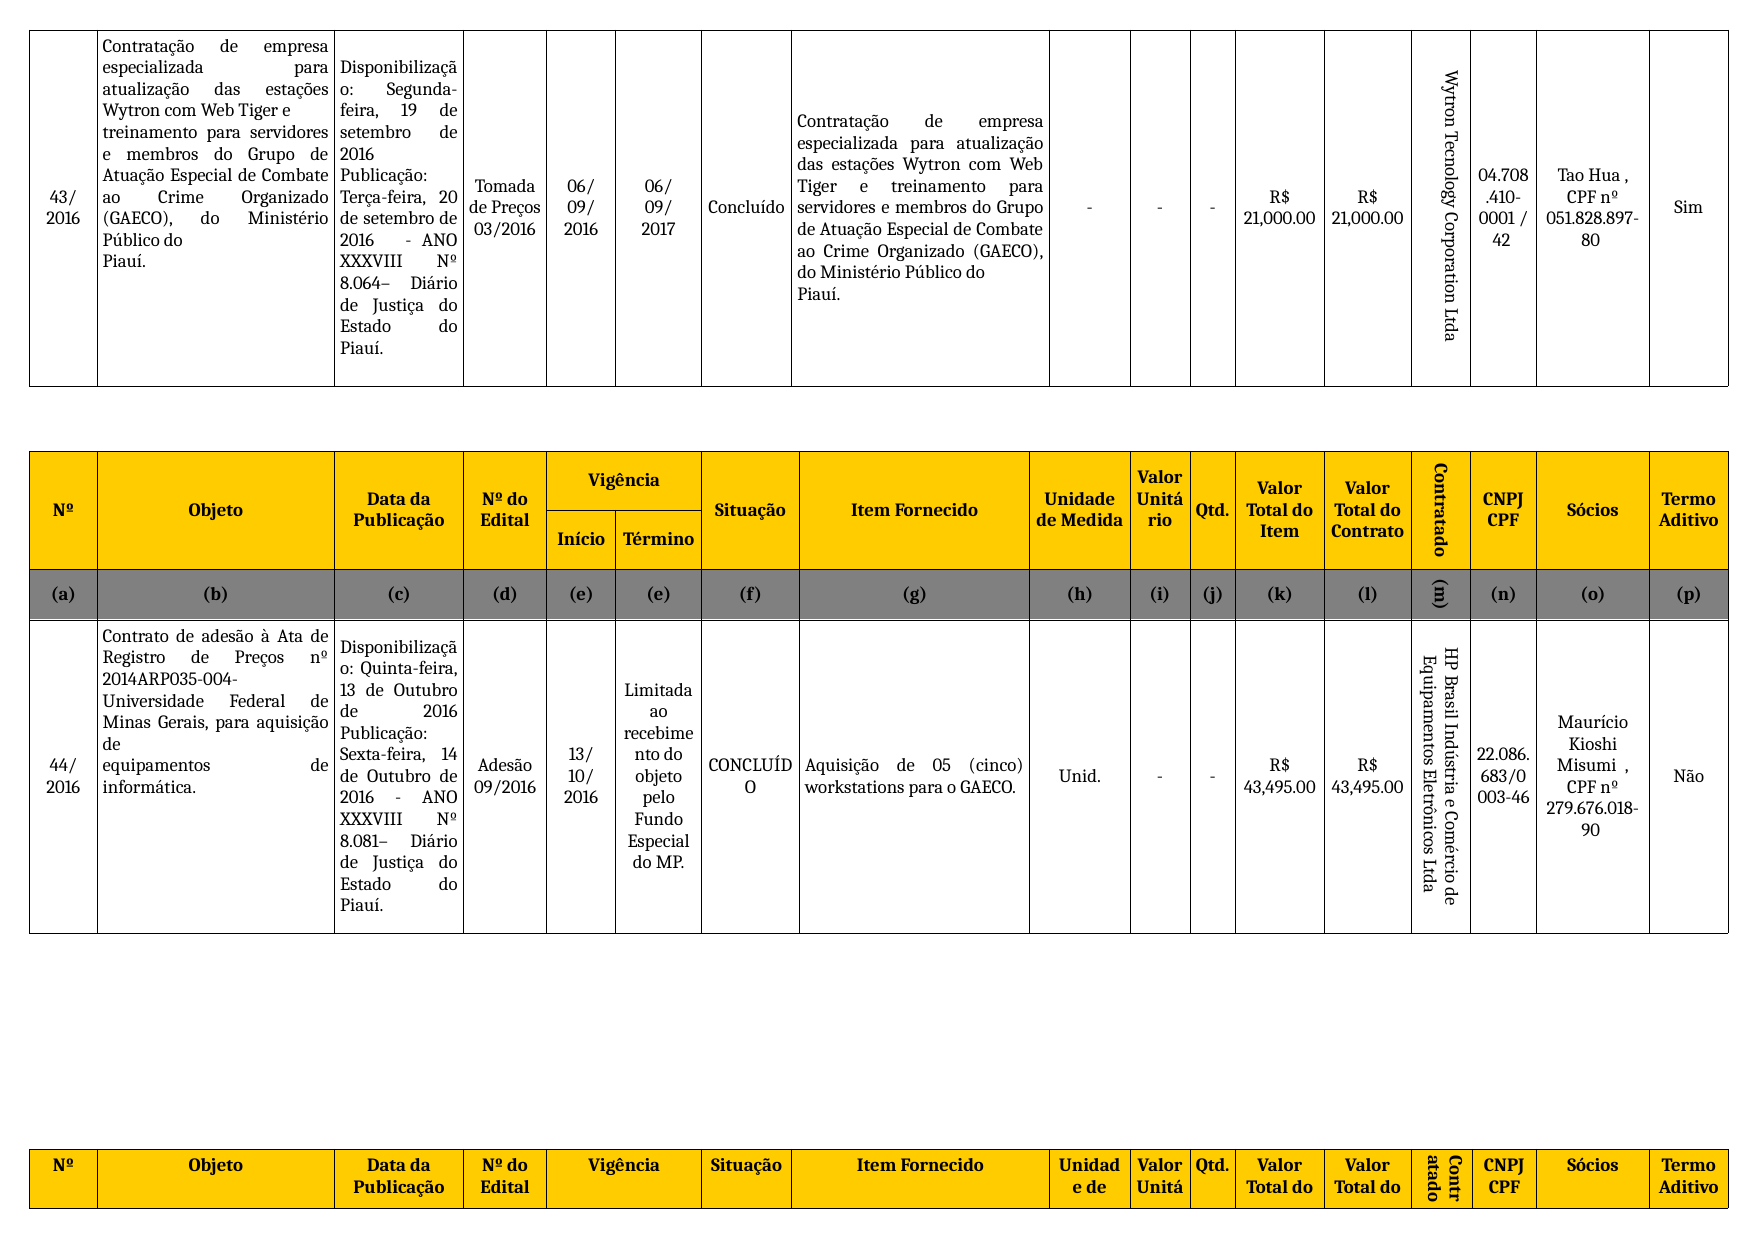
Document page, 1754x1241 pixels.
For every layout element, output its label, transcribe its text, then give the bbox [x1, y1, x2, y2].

table_header Objeto [98, 452, 334, 569]
table_header Item Fornecido [800, 452, 1029, 569]
table_cell (b) [98, 570, 334, 619]
table_header Data da Publicação [335, 452, 463, 569]
table_cell (m) [1412, 570, 1470, 619]
table_cell Tao Hua , CPF nº 051.828.897-80 [1537, 31, 1649, 386]
table_cell 22.086.683/0003-46 [1471, 621, 1536, 933]
table_cell Tomada de Preços 03/2016 [464, 31, 546, 386]
table_cell Limitada ao recebimento do objeto pelo Fundo Especial do MP. [616, 621, 701, 933]
table_cell (i) [1131, 570, 1190, 619]
table_header Vigência [547, 452, 701, 510]
table_cell 43/ 2016 [30, 31, 97, 386]
table_cell - [1131, 621, 1190, 933]
table_cell (a) [30, 570, 97, 619]
table_header Qtd. [1191, 1150, 1235, 1208]
table_cell (h) [1030, 570, 1130, 619]
table_cell 04.708.410-0001 /42 [1471, 31, 1536, 386]
table_cell (g) [800, 570, 1029, 619]
table_header Termo Aditivo [1650, 1150, 1728, 1208]
table_header Situação [702, 1150, 791, 1208]
table_cell Início [547, 511, 615, 569]
table_header Nº do Edital [464, 452, 546, 569]
table_cell Não [1650, 621, 1728, 933]
table_header Vigência [547, 1150, 701, 1208]
table_cell R$ 43.495,00 [1236, 621, 1324, 933]
table_header Valor Total do [1236, 1150, 1324, 1208]
table_header Unidade de [1050, 1150, 1130, 1208]
table_cell 13/ 10/ 2016 [547, 621, 615, 933]
table_cell 06/ 09/ 2017 [616, 31, 701, 386]
table_cell Contratação de empresa especializada para atualização das estações Wytron com Web Tiger e treinamento para servidores e membros do Grupo de Atuação Especial de Combate ao Crime Organizado (GAECO), do Ministério Público do Piauí. [792, 31, 1049, 386]
table_cell Unid. [1030, 621, 1130, 933]
table_cell Maurício Kioshi Misumi , CPF nº 279.676.018-90 [1537, 621, 1649, 933]
table_cell CONCLUÍDO [702, 621, 799, 933]
table_header Data da Publicação [335, 1150, 463, 1208]
table_cell (k) [1236, 570, 1324, 619]
table_header Valor Total do [1325, 1150, 1411, 1208]
table_cell (o) [1537, 570, 1649, 619]
table_cell Concluído [702, 31, 791, 386]
table_header Unidade de Medida [1030, 452, 1130, 569]
table_header Sócios [1537, 452, 1649, 569]
table_cell Aquisição de 05 (cinco) workstations para o GAECO. [800, 621, 1029, 933]
table_cell Contrato de adesão à Ata de Registro de Preços nº 2014ARP035-004-Universidade Federal de Minas Gerais, para aquisição de equipamentos de informática. [98, 621, 334, 933]
table_cell - [1131, 31, 1190, 386]
table_header Contratado [1412, 452, 1470, 569]
table_cell - [1191, 621, 1235, 933]
table_header Valor Unitá [1131, 1150, 1190, 1208]
table_cell (d) [464, 570, 546, 619]
table_cell Wytron Tecnology Corporation Ltda [1412, 31, 1470, 386]
table_header Objeto [98, 1150, 334, 1208]
table_header Contratado [1412, 1150, 1472, 1208]
table_header CNPJ CPF [1471, 452, 1536, 569]
table_header Situação [702, 452, 799, 569]
table_cell R$ 21.000,00 [1325, 31, 1411, 386]
table_cell Adesão 09/2016 [464, 621, 546, 933]
table_header CNPJ CPF [1473, 1150, 1536, 1208]
table_header Nº [30, 1150, 97, 1208]
table_cell (j) [1191, 570, 1235, 619]
table_cell (e) [547, 570, 615, 619]
table_cell (l) [1325, 570, 1411, 619]
table_cell Disponibilização: Segunda-feira, 19 de setembro de 2016 Publicação: Terça-feira, 20 de setembro de 2016 - ANO XXXVIII Nº 8.064– Diário de Justiça do Estado do Piauí. [335, 31, 463, 386]
table_header Item Fornecido [792, 1150, 1049, 1208]
table_cell Sim [1650, 31, 1728, 386]
table_cell Contratação de empresa especializada para atualização das estações Wytron com Web Tiger e treinamento para servidores e membros do Grupo de Atuação Especial de Combate ao Crime Organizado (GAECO), do Ministério Público do Piauí. [98, 31, 334, 386]
table_header Valor Total do Item [1236, 452, 1324, 569]
table_cell R$ 21.000,00 [1236, 31, 1324, 386]
table_cell (n) [1471, 570, 1536, 619]
table_cell Término [616, 511, 701, 569]
table_cell Disponibilização: Quinta-feira, 13 de Outubro de 2016 Publicação: Sexta-feira, 14 de Outubro de 2016 - ANO XXXVIII Nº 8.081– Diário de Justiça do Estado do Piauí. [335, 621, 463, 933]
table_cell (f) [702, 570, 799, 619]
table_cell (p) [1650, 570, 1728, 619]
table_header Nº [30, 452, 97, 569]
table_header Nº do Edital [464, 1150, 546, 1208]
table_header Valor Unitário [1131, 452, 1190, 569]
table_cell (c) [335, 570, 463, 619]
table_cell R$ 43.495,00 [1325, 621, 1411, 933]
table_cell 06/ 09/ 2016 [547, 31, 615, 386]
table_cell HP Brasil Indústria e Comércio de Equipamentos Eletrônicos Ltda [1412, 621, 1470, 933]
table_header Termo Aditivo [1650, 452, 1728, 569]
table_cell - [1191, 31, 1235, 386]
table_header Sócios [1537, 1150, 1649, 1208]
table_cell - [1050, 31, 1130, 386]
table_header Qtd. [1191, 452, 1235, 569]
table_header Valor Total do Contrato [1325, 452, 1411, 569]
table_cell 44/ 2016 [30, 621, 97, 933]
table_cell (e) [616, 570, 701, 619]
